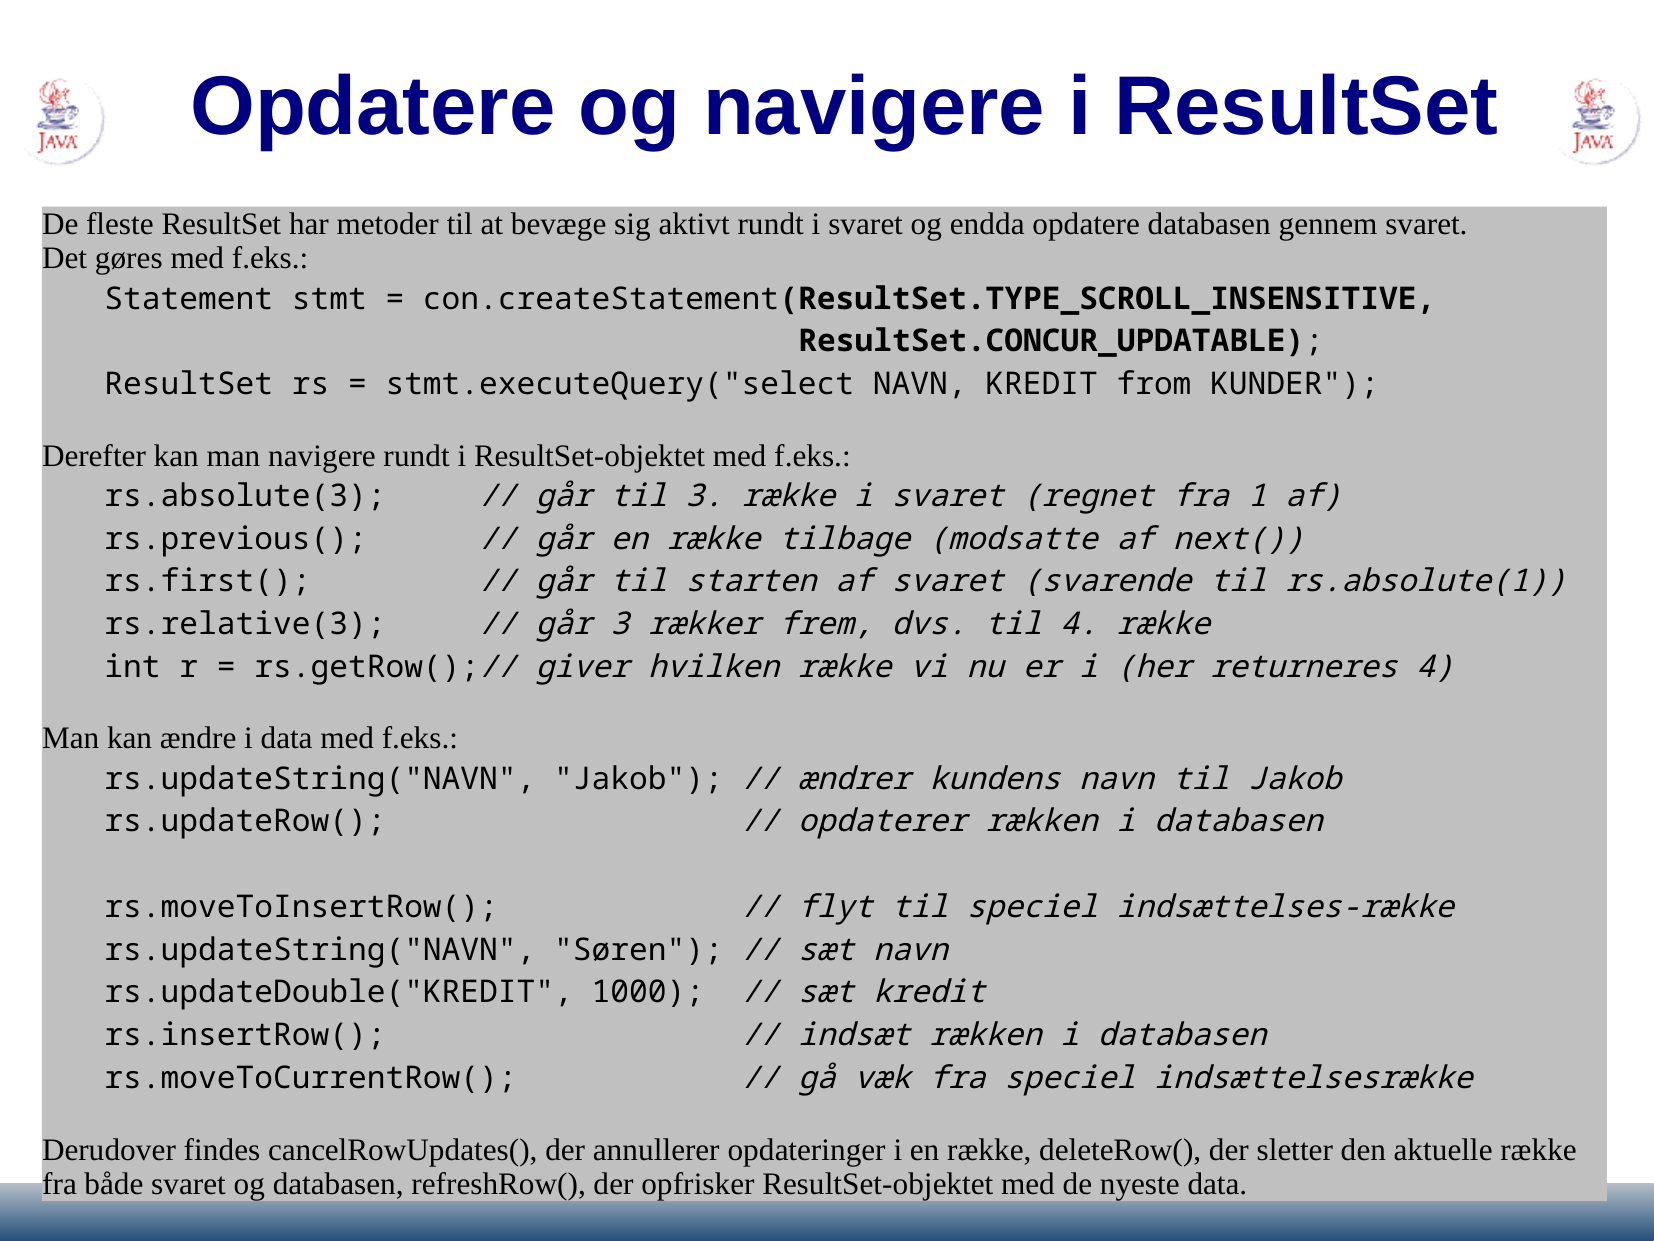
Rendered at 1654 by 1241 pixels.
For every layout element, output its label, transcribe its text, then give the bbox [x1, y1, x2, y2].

picture [10, 71, 109, 169]
title Opdatere og navigere i ResultSet [156, 2, 1534, 206]
picture [1545, 71, 1645, 169]
text_box De fleste ResultSet har metoder til at bevæge sig aktivt rundt i svaret og endda opdatere databasen gennem svaret. Det gøres med f.eks.: Statement stmt = con.createStatement(ResultSet.TYPE_SCROLL_INSENSITIVE, ResultSet.CONCUR_UPDATABLE); ResultSet rs = stmt.executeQuery("select NAVN, KREDIT from KUNDER"); Derefter kan man navigere rundt i ResultSet-objektet med f.eks.: rs.absolute(3); // går til 3. række i svaret (regnet fra 1 af) rs.previous(); // går en række tilbage (modsatte af next()) rs.first(); // går til starten af svaret (svarende til rs.absolute(1)) rs.relative(3); // går 3 rækker frem, dvs. til 4. række int r = rs.getRow();// giver hvilken række vi nu er i (her returneres 4) Man kan ændre i data med f.eks.: rs.updateString("NAVN", "Jakob"); // ændrer kundens navn til Jakob rs.updateRow(); // opdaterer rækken i databasen rs.moveToInsertRow(); // flyt til speciel indsættelses-række rs.updateString("NAVN", "Søren"); // sæt navn rs.updateDouble("KREDIT", 1000); // sæt kredit rs.insertRow(); // indsæt rækken i databasen rs.moveToCurrentRow(); // gå væk fra speciel indsættelsesrække Derudover findes cancelRowUpdates(), der annullerer opdateringer i en række, deleteRow(), der sletter den aktuelle række fra både svaret og databasen, refreshRow(), der opfrisker ResultSet-objektet med de nyeste data. [41, 206, 1607, 1177]
